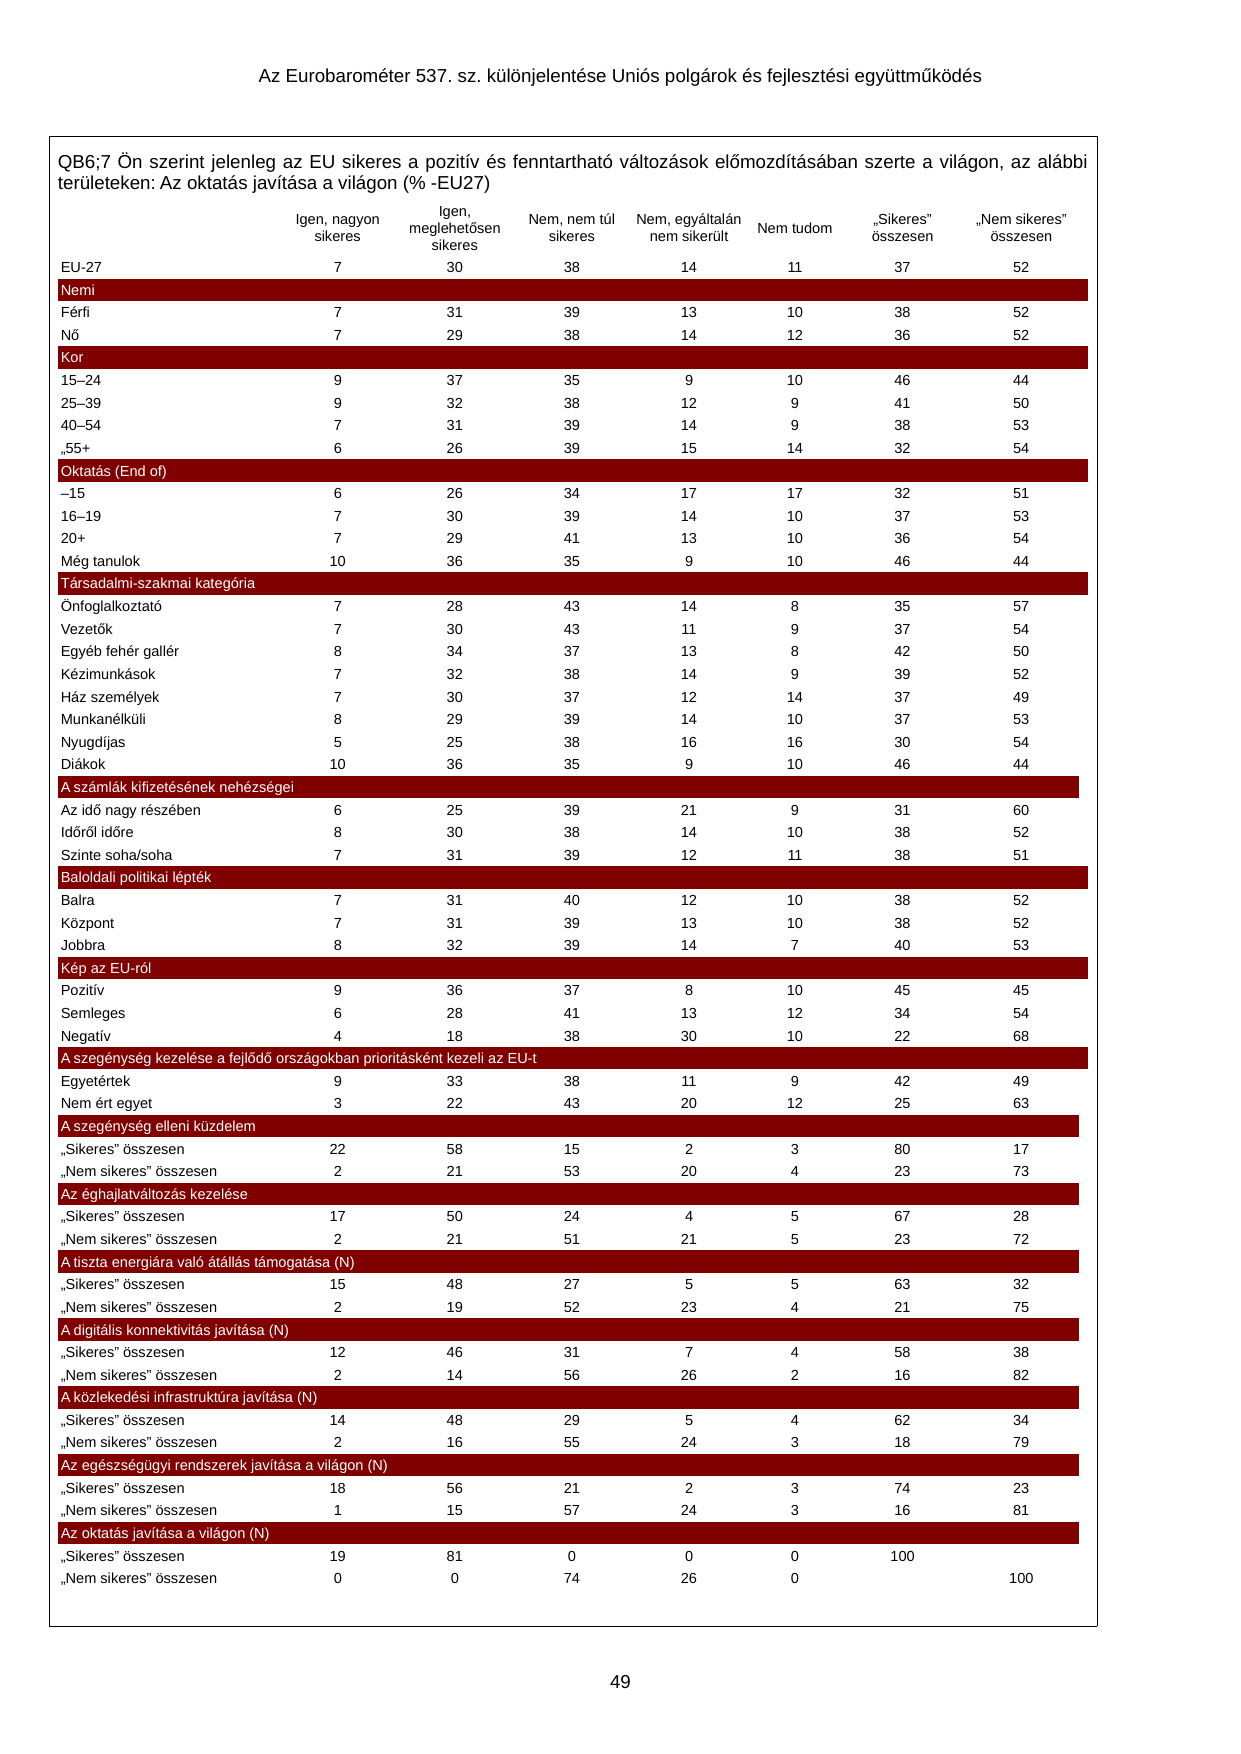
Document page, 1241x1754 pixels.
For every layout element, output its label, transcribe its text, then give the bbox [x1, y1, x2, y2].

table_cell 7 [747, 934, 842, 957]
table_cell 54 [963, 618, 1079, 640]
table_cell [1080, 1183, 1088, 1205]
table_cell 25 [396, 798, 513, 821]
table_cell 21 [513, 1476, 630, 1499]
table_cell [1080, 776, 1088, 798]
table_cell 21 [630, 1228, 747, 1250]
table_cell 16 [747, 731, 842, 753]
table_header Nem tudom [747, 200, 842, 256]
table_cell [1080, 911, 1088, 934]
table_cell 2 [279, 1160, 396, 1183]
table_cell 8 [747, 595, 842, 617]
table_cell 36 [842, 324, 962, 346]
table_cell 52 [513, 1296, 630, 1318]
table_cell 15–24 [58, 369, 279, 391]
table_cell 32 [963, 1273, 1079, 1296]
table_cell [1080, 798, 1088, 821]
table_cell 26 [396, 437, 513, 459]
table_cell 38 [513, 391, 630, 414]
table_cell [1080, 1341, 1088, 1363]
table_cell Jobbra [58, 934, 279, 957]
table_cell 21 [842, 1296, 962, 1318]
table_cell 3 [747, 1138, 842, 1160]
table_cell 10 [747, 821, 842, 843]
table_cell 7 [279, 685, 396, 708]
table_cell Az éghajlatváltozás kezelése [58, 1183, 1079, 1205]
table_cell 39 [842, 663, 962, 685]
table_cell 32 [396, 663, 513, 685]
table_cell 39 [513, 437, 630, 459]
table_cell „Sikeres” összesen [58, 1273, 279, 1296]
table_cell 7 [279, 256, 396, 278]
table_cell 39 [513, 911, 630, 934]
table_cell 10 [747, 369, 842, 391]
table_cell 48 [396, 1273, 513, 1296]
table_cell 67 [842, 1205, 962, 1228]
table_cell 10 [747, 527, 842, 550]
table_cell 37 [396, 369, 513, 391]
table_cell 9 [747, 618, 842, 640]
table_cell 15 [630, 437, 747, 459]
table_cell 2 [747, 1364, 842, 1386]
table_cell 34 [842, 1002, 962, 1024]
table_cell „Nem sikeres” összesen [58, 1499, 279, 1522]
table_cell 14 [630, 663, 747, 685]
table_cell 10 [747, 911, 842, 934]
table_cell 29 [396, 324, 513, 346]
table_cell 4 [630, 1205, 747, 1228]
table_cell [1080, 1431, 1088, 1454]
table_cell 5 [747, 1273, 842, 1296]
table_cell Társadalmi-szakmai kategória [58, 572, 1088, 595]
table_cell 36 [842, 527, 962, 550]
table_cell 15 [513, 1138, 630, 1160]
table_cell 72 [963, 1228, 1079, 1250]
table_cell 33 [396, 1070, 513, 1092]
table_cell 10 [747, 979, 842, 1002]
table_cell 81 [963, 1499, 1079, 1522]
table_cell A tiszta energiára való átállás támogatása (N) [58, 1250, 1079, 1273]
table_cell 9 [747, 798, 842, 821]
table_cell 7 [279, 527, 396, 550]
table_cell „Sikeres” összesen [58, 1138, 279, 1160]
table_cell 25–39 [58, 391, 279, 414]
table_cell 4 [747, 1409, 842, 1431]
table_cell 14 [630, 324, 747, 346]
table_cell 15 [396, 1499, 513, 1522]
table_cell 10 [279, 753, 396, 776]
table_cell 8 [279, 934, 396, 957]
table_cell 8 [279, 821, 396, 843]
table_header Igen, nagyon sikeres [279, 200, 396, 256]
table_cell 2 [279, 1364, 396, 1386]
table_cell 14 [747, 437, 842, 459]
table_cell 26 [630, 1567, 747, 1589]
table_cell 7 [279, 324, 396, 346]
table_cell 8 [747, 640, 842, 663]
table_cell [1080, 640, 1088, 663]
table_cell 17 [279, 1205, 396, 1228]
table_cell 5 [630, 1273, 747, 1296]
table_cell 4 [747, 1160, 842, 1183]
table_cell 14 [630, 256, 747, 278]
table_cell 4 [747, 1296, 842, 1318]
table_cell 53 [963, 505, 1079, 527]
table_cell [1080, 934, 1088, 957]
table_cell 14 [747, 685, 842, 708]
table_cell 16 [396, 1431, 513, 1454]
table_cell Az egészségügyi rendszerek javítása a világon (N) [58, 1454, 1079, 1476]
table_cell 6 [279, 482, 396, 504]
table_cell 14 [396, 1364, 513, 1386]
table_cell 34 [513, 482, 630, 504]
table_cell 24 [513, 1205, 630, 1228]
table_cell [1080, 1070, 1088, 1092]
table_cell Balra [58, 889, 279, 911]
table_cell 37 [842, 708, 962, 731]
table_cell 54 [963, 437, 1079, 459]
table_cell EU-27 [58, 256, 279, 278]
table_cell [1080, 414, 1088, 437]
table_cell 14 [630, 821, 747, 843]
table_cell 20 [630, 1092, 747, 1115]
table_cell [1080, 1522, 1088, 1544]
table_cell 39 [513, 708, 630, 731]
table_cell 10 [747, 708, 842, 731]
table_cell 36 [396, 550, 513, 572]
table_cell 7 [279, 844, 396, 866]
table_cell 23 [963, 1476, 1079, 1499]
table_cell 50 [396, 1205, 513, 1228]
table_cell 14 [279, 1409, 396, 1431]
table_cell 37 [842, 256, 962, 278]
table_cell 39 [513, 844, 630, 866]
table_cell 38 [842, 844, 962, 866]
table_cell Negatív [58, 1024, 279, 1047]
table_cell 0 [513, 1544, 630, 1567]
table_cell 12 [747, 324, 842, 346]
table_cell 13 [630, 1002, 747, 1024]
table_cell „Sikeres” összesen [58, 1341, 279, 1363]
table_header Nem, egyáltalán nem sikerült [630, 200, 747, 256]
table_cell 25 [842, 1092, 962, 1115]
table_cell Vezetők [58, 618, 279, 640]
table_cell 9 [279, 391, 396, 414]
table_cell 28 [963, 1205, 1079, 1228]
table_cell 38 [513, 731, 630, 753]
text QB6;7 Ön szerint jelenleg az EU sikeres a pozitív és fenntartható változások előmozdításában szerte a világon, az alábbi területeken: Az oktatás javítása a világon (% -EU27) [58, 151, 1088, 194]
table_cell 51 [963, 482, 1079, 504]
table_cell 16 [842, 1364, 962, 1386]
table_cell [1080, 1160, 1088, 1183]
table_cell 60 [963, 798, 1079, 821]
table_cell 18 [842, 1431, 962, 1454]
table_cell [842, 1567, 962, 1589]
table_cell 3 [279, 1092, 396, 1115]
table_cell 50 [963, 640, 1079, 663]
table_cell 8 [279, 640, 396, 663]
table_cell 52 [963, 821, 1079, 843]
table_cell 36 [396, 753, 513, 776]
table_cell [1080, 256, 1088, 278]
table_cell 12 [630, 685, 747, 708]
table_cell 39 [513, 505, 630, 527]
table_cell 31 [396, 889, 513, 911]
table_cell 51 [513, 1228, 630, 1250]
table_cell 53 [963, 414, 1079, 437]
table_cell [1080, 1296, 1088, 1318]
table_cell 39 [513, 414, 630, 437]
table_cell 5 [747, 1228, 842, 1250]
table_cell 14 [630, 708, 747, 731]
table_cell 32 [396, 391, 513, 414]
table_cell [1080, 482, 1088, 504]
table_cell 58 [842, 1341, 962, 1363]
table_cell 4 [279, 1024, 396, 1047]
table_cell A szegénység elleni küzdelem [58, 1115, 1079, 1137]
table_cell Egyetértek [58, 1070, 279, 1092]
table_cell 12 [630, 844, 747, 866]
table_cell 5 [279, 731, 396, 753]
table_cell 1 [279, 1499, 396, 1522]
table_cell 50 [963, 391, 1079, 414]
table_cell 41 [513, 1002, 630, 1024]
table_cell 12 [747, 1092, 842, 1115]
table_cell [1080, 1250, 1088, 1273]
table_cell 6 [279, 437, 396, 459]
table_cell 30 [396, 505, 513, 527]
table_cell 57 [963, 595, 1079, 617]
table_cell 12 [630, 889, 747, 911]
table_cell 31 [396, 301, 513, 324]
table_cell 18 [396, 1024, 513, 1047]
table_cell [1080, 1567, 1088, 1589]
table_cell 21 [630, 798, 747, 821]
table_cell [1080, 1138, 1088, 1160]
table_cell 58 [396, 1138, 513, 1160]
table_cell Nemi [58, 279, 1088, 301]
table_cell 16 [842, 1499, 962, 1522]
table_cell [1080, 550, 1088, 572]
table_cell 8 [279, 708, 396, 731]
table_cell [1080, 1476, 1088, 1499]
table_header „Sikeres” összesen [842, 200, 962, 256]
table_cell 63 [842, 1273, 962, 1296]
table_cell 26 [396, 482, 513, 504]
table_cell [1080, 1002, 1088, 1024]
table_cell [1080, 391, 1088, 414]
table_cell [1080, 1499, 1088, 1522]
table_cell 41 [513, 527, 630, 550]
table_cell 7 [630, 1341, 747, 1363]
table_cell 30 [842, 731, 962, 753]
table_cell 17 [963, 1138, 1079, 1160]
table_cell 42 [842, 1070, 962, 1092]
table_cell 7 [279, 618, 396, 640]
table_cell 43 [513, 618, 630, 640]
table_cell 37 [842, 505, 962, 527]
table_cell 24 [630, 1431, 747, 1454]
table_cell [1080, 663, 1088, 685]
table_cell 29 [513, 1409, 630, 1431]
table_cell 10 [279, 550, 396, 572]
table_cell 80 [842, 1138, 962, 1160]
table_header Nem, nem túl sikeres [513, 200, 630, 256]
table_cell „Nem sikeres” összesen [58, 1296, 279, 1318]
table_cell 43 [513, 595, 630, 617]
table_cell 6 [279, 798, 396, 821]
table_cell [1080, 618, 1088, 640]
table_cell [1080, 1318, 1088, 1341]
table_cell 3 [747, 1431, 842, 1454]
table_cell 16–19 [58, 505, 279, 527]
table_cell 9 [630, 753, 747, 776]
table_cell [1080, 369, 1088, 391]
table_cell 5 [630, 1409, 747, 1431]
table_cell 35 [513, 550, 630, 572]
table_cell 9 [279, 369, 396, 391]
table_cell 40 [842, 934, 962, 957]
table_cell 31 [396, 414, 513, 437]
table_cell 35 [513, 369, 630, 391]
table_cell [1080, 1273, 1088, 1296]
table_cell 45 [842, 979, 962, 1002]
table_cell Baloldali politikai lépték [58, 866, 1088, 889]
table_cell 38 [513, 821, 630, 843]
table_cell 45 [963, 979, 1079, 1002]
table_cell 17 [630, 482, 747, 504]
table_cell 37 [513, 640, 630, 663]
table_cell 55 [513, 1431, 630, 1454]
table_cell 0 [747, 1567, 842, 1589]
table_cell Kép az EU-ról [58, 957, 1088, 979]
table_cell 23 [842, 1228, 962, 1250]
table_cell [1080, 1024, 1088, 1047]
table_cell 10 [747, 505, 842, 527]
table_cell Szinte soha/soha [58, 844, 279, 866]
table_cell 21 [396, 1160, 513, 1183]
table_cell 52 [963, 663, 1079, 685]
table_cell 54 [963, 1002, 1079, 1024]
table_cell 34 [963, 1409, 1079, 1431]
table_cell 100 [963, 1567, 1079, 1589]
table_cell 53 [963, 708, 1079, 731]
table_cell 38 [963, 1341, 1079, 1363]
table_cell 7 [279, 663, 396, 685]
table_cell 56 [513, 1364, 630, 1386]
table_cell 46 [842, 753, 962, 776]
table_cell A digitális konnektivitás javítása (N) [58, 1318, 1079, 1341]
table_cell 6 [279, 1002, 396, 1024]
table_cell [963, 1544, 1079, 1567]
table_cell 2 [630, 1476, 747, 1499]
table_cell 28 [396, 1002, 513, 1024]
table_cell 2 [630, 1138, 747, 1160]
table_cell 7 [279, 414, 396, 437]
table_cell 18 [279, 1476, 396, 1499]
table_cell 43 [513, 1092, 630, 1115]
table_cell 30 [396, 821, 513, 843]
table_cell 63 [963, 1092, 1079, 1115]
table_cell „Nem sikeres” összesen [58, 1567, 279, 1589]
table_cell Férfi [58, 301, 279, 324]
table_cell 20 [630, 1160, 747, 1183]
table_cell A számlák kifizetésének nehézségei [58, 776, 1079, 798]
table_cell 10 [747, 301, 842, 324]
table_cell 9 [747, 414, 842, 437]
table_cell 9 [747, 663, 842, 685]
table_cell 40 [513, 889, 630, 911]
table_cell „Sikeres” összesen [58, 1409, 279, 1431]
table_cell [1080, 685, 1088, 708]
table_cell Pozitív [58, 979, 279, 1002]
table_cell 39 [513, 934, 630, 957]
table_cell 53 [513, 1160, 630, 1183]
table_cell [1080, 753, 1088, 776]
table_cell 7 [279, 595, 396, 617]
table_cell 62 [842, 1409, 962, 1431]
table_cell 10 [747, 753, 842, 776]
table_cell 4 [747, 1341, 842, 1363]
table_cell 0 [396, 1567, 513, 1589]
table_cell Nő [58, 324, 279, 346]
table_cell Oktatás (End of) [58, 459, 1088, 482]
table_cell 11 [630, 618, 747, 640]
table_cell 53 [963, 934, 1079, 957]
table_cell „Nem sikeres” összesen [58, 1228, 279, 1250]
table_cell Kor [58, 346, 1088, 369]
table_cell 9 [630, 369, 747, 391]
table_cell 12 [630, 391, 747, 414]
table_cell 31 [513, 1341, 630, 1363]
table_cell 56 [396, 1476, 513, 1499]
table_cell 11 [747, 844, 842, 866]
table_cell 39 [513, 798, 630, 821]
table_cell 13 [630, 527, 747, 550]
table_cell 32 [842, 437, 962, 459]
table_cell 38 [842, 821, 962, 843]
table_cell 3 [747, 1499, 842, 1522]
table_cell 22 [842, 1024, 962, 1047]
table_cell 7 [279, 889, 396, 911]
table_cell 38 [842, 301, 962, 324]
table_cell 7 [279, 505, 396, 527]
table_cell 10 [747, 1024, 842, 1047]
table_cell 68 [963, 1024, 1079, 1047]
table_cell 42 [842, 640, 962, 663]
table_cell Még tanulok [58, 550, 279, 572]
table_cell Diákok [58, 753, 279, 776]
table_cell 14 [630, 595, 747, 617]
table_cell 82 [963, 1364, 1079, 1386]
table_cell 54 [963, 731, 1079, 753]
table_cell [1080, 595, 1088, 617]
table_cell 5 [747, 1205, 842, 1228]
table_cell 100 [842, 1544, 962, 1567]
table_cell [1080, 527, 1088, 550]
table_cell 9 [279, 1070, 396, 1092]
table_cell A közlekedési infrastruktúra javítása (N) [58, 1386, 1079, 1409]
table_cell „Nem sikeres” összesen [58, 1431, 279, 1454]
table_cell 49 [963, 1070, 1079, 1092]
table_cell 9 [279, 979, 396, 1002]
table_cell 44 [963, 550, 1079, 572]
table_cell [1080, 324, 1088, 346]
table_cell „Sikeres” összesen [58, 1476, 279, 1499]
table_cell 0 [630, 1544, 747, 1567]
table_cell 37 [513, 685, 630, 708]
table_cell 14 [630, 414, 747, 437]
table_cell 10 [747, 550, 842, 572]
table_cell 22 [396, 1092, 513, 1115]
table_cell Az oktatás javítása a világon (N) [58, 1522, 1079, 1544]
table_cell „Sikeres” összesen [58, 1205, 279, 1228]
table_cell 34 [396, 640, 513, 663]
table_cell 3 [747, 1476, 842, 1499]
table_cell 32 [396, 934, 513, 957]
table_cell 57 [513, 1499, 630, 1522]
table_cell 38 [842, 414, 962, 437]
table_cell Önfoglalkoztató [58, 595, 279, 617]
table_cell [1080, 437, 1088, 459]
table_cell 39 [513, 301, 630, 324]
table_cell 23 [842, 1160, 962, 1183]
table_cell 7 [279, 301, 396, 324]
table_cell 81 [396, 1544, 513, 1567]
table_cell 12 [279, 1341, 396, 1363]
table_cell 30 [396, 618, 513, 640]
table_cell [1080, 821, 1088, 843]
table_cell 37 [842, 685, 962, 708]
table_cell 11 [747, 256, 842, 278]
table_cell [1080, 844, 1088, 866]
table_cell 74 [842, 1476, 962, 1499]
table_cell 36 [396, 979, 513, 1002]
table_cell 38 [513, 663, 630, 685]
table_cell 46 [842, 550, 962, 572]
table_cell 52 [963, 256, 1079, 278]
table_cell 25 [396, 731, 513, 753]
table_cell 30 [396, 685, 513, 708]
table_cell 75 [963, 1296, 1079, 1318]
table_header Igen, meglehetősen sikeres [396, 200, 513, 256]
table_cell 38 [513, 1024, 630, 1047]
table_cell 38 [513, 324, 630, 346]
table_cell Ház személyek [58, 685, 279, 708]
table_cell 2 [279, 1228, 396, 1250]
table_cell 28 [396, 595, 513, 617]
table_cell Nyugdíjas [58, 731, 279, 753]
table_cell 0 [279, 1567, 396, 1589]
table_cell [1080, 301, 1088, 324]
table_cell 20+ [58, 527, 279, 550]
table_cell 52 [963, 889, 1079, 911]
table_cell 27 [513, 1273, 630, 1296]
table_cell –15 [58, 482, 279, 504]
table_cell Egyéb fehér gallér [58, 640, 279, 663]
table_cell 29 [396, 527, 513, 550]
table_cell 35 [842, 595, 962, 617]
table_cell 23 [630, 1296, 747, 1318]
table_cell 32 [842, 482, 962, 504]
table_cell 31 [396, 844, 513, 866]
table_cell A szegénység kezelése a fejlődő országokban prioritásként kezeli az EU-t [58, 1047, 1088, 1069]
table_cell „55+ [58, 437, 279, 459]
table_cell 26 [630, 1364, 747, 1386]
table_cell Kézimunkások [58, 663, 279, 685]
table_cell [1080, 979, 1088, 1002]
table_cell 2 [279, 1296, 396, 1318]
table_cell 31 [396, 911, 513, 934]
table_cell 31 [842, 798, 962, 821]
table_cell [1080, 731, 1088, 753]
table_cell Időről időre [58, 821, 279, 843]
table_cell 37 [513, 979, 630, 1002]
table_cell „Nem sikeres” összesen [58, 1160, 279, 1183]
table_cell 30 [630, 1024, 747, 1047]
table_cell Az idő nagy részében [58, 798, 279, 821]
table_cell 22 [279, 1138, 396, 1160]
table_cell [1080, 708, 1088, 731]
table_header [1080, 200, 1088, 256]
table_cell 14 [630, 505, 747, 527]
table_cell 38 [842, 889, 962, 911]
table_cell 11 [630, 1070, 747, 1092]
table_cell 73 [963, 1160, 1079, 1183]
table_cell 37 [842, 618, 962, 640]
table_header [58, 200, 279, 256]
table_cell „Sikeres” összesen [58, 1544, 279, 1567]
table_cell [1080, 1386, 1088, 1409]
table_cell 17 [747, 482, 842, 504]
table_cell 35 [513, 753, 630, 776]
table_cell 9 [747, 1070, 842, 1092]
table_cell [1080, 1205, 1088, 1228]
table_header „Nem sikeres” összesen [963, 200, 1079, 256]
table_cell 13 [630, 640, 747, 663]
table_cell 52 [963, 301, 1079, 324]
table_cell 13 [630, 301, 747, 324]
table_cell 49 [963, 685, 1079, 708]
table_cell 19 [279, 1544, 396, 1567]
table_cell [1080, 889, 1088, 911]
table_cell 40–54 [58, 414, 279, 437]
table_cell 9 [747, 391, 842, 414]
table_cell 13 [630, 911, 747, 934]
table_cell 14 [630, 934, 747, 957]
table_cell Központ [58, 911, 279, 934]
table_cell 19 [396, 1296, 513, 1318]
table_cell Munkanélküli [58, 708, 279, 731]
table_cell 9 [630, 550, 747, 572]
table_cell [1080, 1409, 1088, 1431]
table_cell 21 [396, 1228, 513, 1250]
table_cell [1080, 1115, 1088, 1137]
table_cell 52 [963, 324, 1079, 346]
table_cell 2 [279, 1431, 396, 1454]
table_cell 41 [842, 391, 962, 414]
table_cell „Nem sikeres” összesen [58, 1364, 279, 1386]
table_cell 24 [630, 1499, 747, 1522]
table_cell 52 [963, 911, 1079, 934]
table_cell Nem ért egyet [58, 1092, 279, 1115]
table_cell [1080, 1092, 1088, 1115]
table_cell [1080, 1228, 1088, 1250]
table_cell [1080, 1544, 1088, 1567]
table_cell 38 [513, 256, 630, 278]
table_cell 15 [279, 1273, 396, 1296]
table_cell Semleges [58, 1002, 279, 1024]
table_cell [1080, 1364, 1088, 1386]
table_cell 79 [963, 1431, 1079, 1454]
table_cell 48 [396, 1409, 513, 1431]
table_cell 0 [747, 1544, 842, 1567]
table_cell 74 [513, 1567, 630, 1589]
table_cell 29 [396, 708, 513, 731]
table_cell 54 [963, 527, 1079, 550]
table_cell 44 [963, 753, 1079, 776]
table_cell 44 [963, 369, 1079, 391]
table_cell 7 [279, 911, 396, 934]
table_cell 46 [842, 369, 962, 391]
table_cell 16 [630, 731, 747, 753]
table_cell 30 [396, 256, 513, 278]
table_cell 10 [747, 889, 842, 911]
table_cell 46 [396, 1341, 513, 1363]
table_cell [1080, 505, 1088, 527]
table_cell 12 [747, 1002, 842, 1024]
table_cell [1080, 1454, 1088, 1476]
table_cell 8 [630, 979, 747, 1002]
table_cell 51 [963, 844, 1079, 866]
table_cell 38 [842, 911, 962, 934]
table_cell 38 [513, 1070, 630, 1092]
